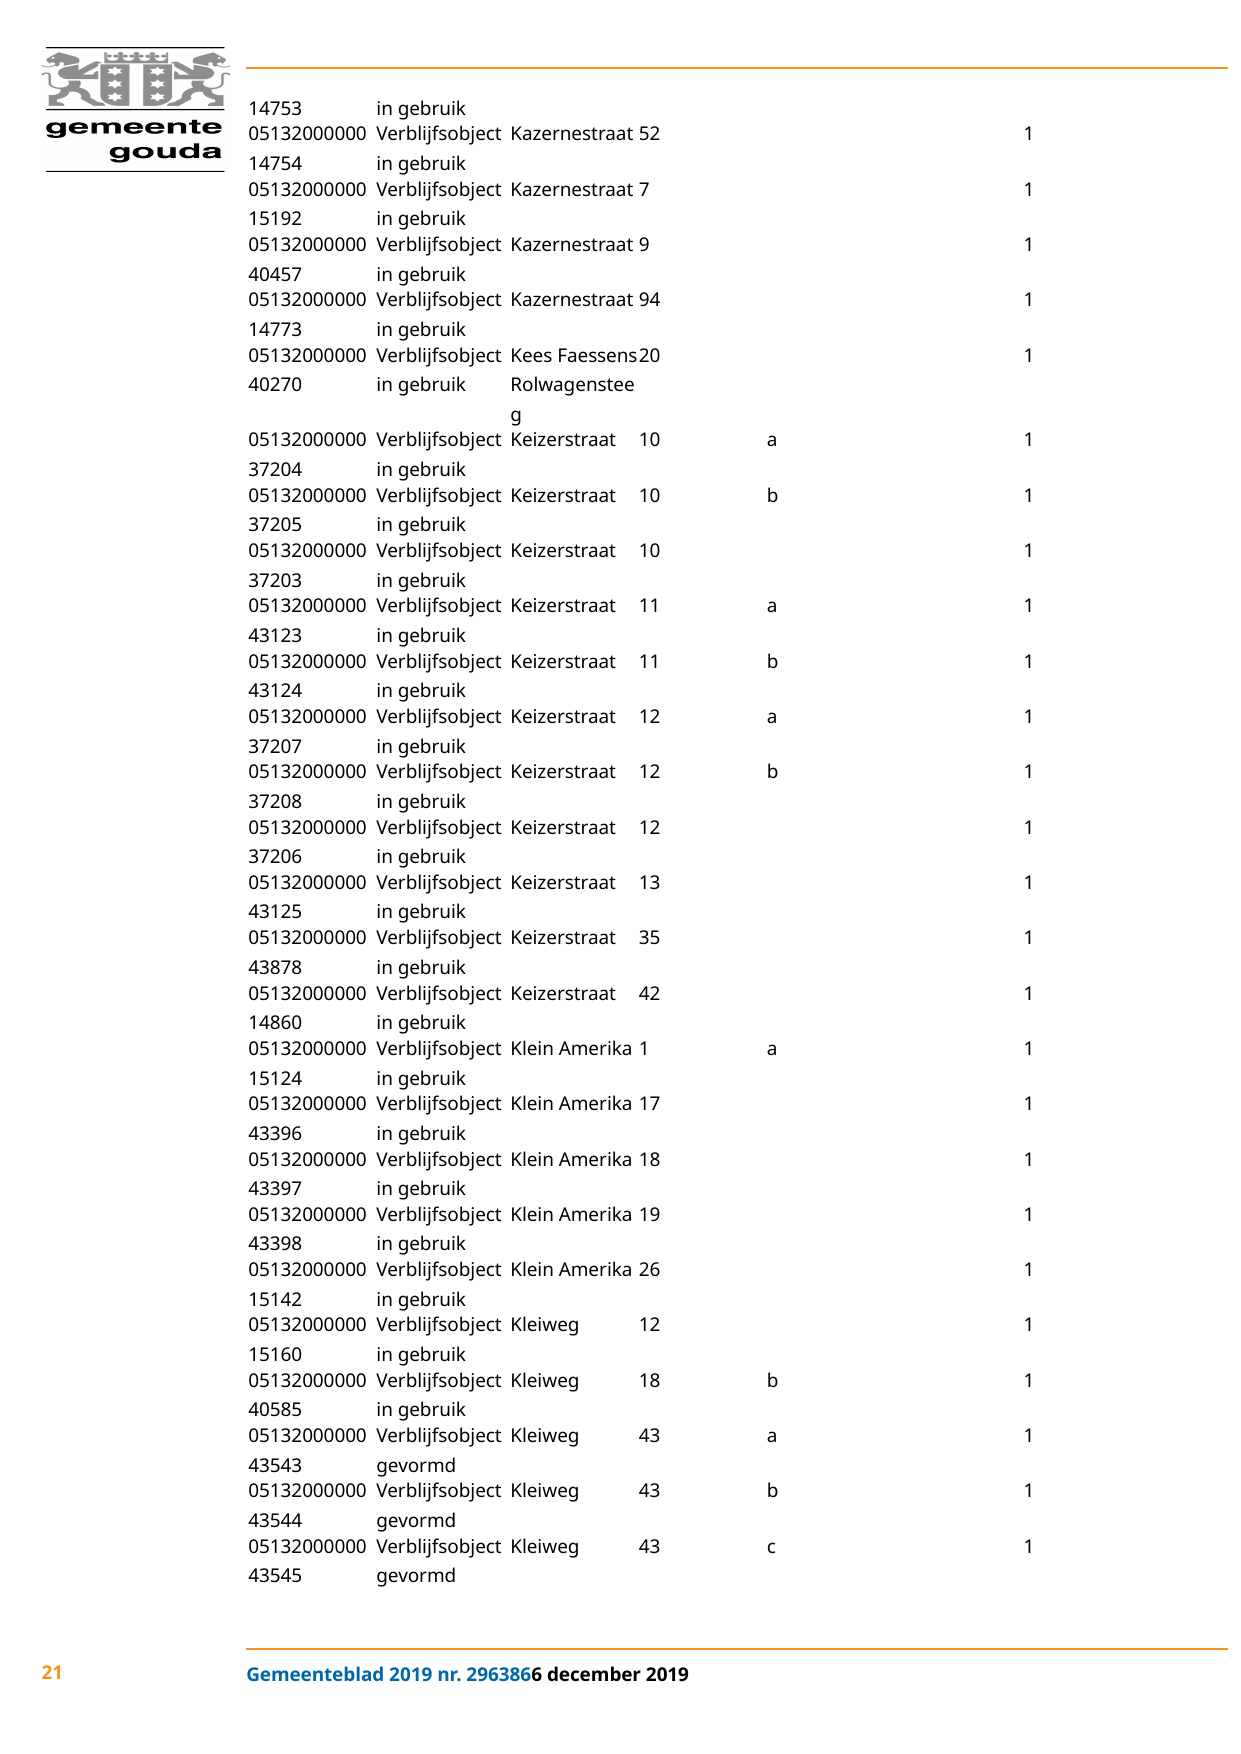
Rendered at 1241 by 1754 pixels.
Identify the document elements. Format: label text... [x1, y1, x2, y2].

table_cell [895, 1256, 1023, 1312]
table_cell [895, 1533, 1023, 1588]
table_cell [767, 1312, 895, 1367]
table_cell 0513200000040270 [248, 342, 376, 427]
table_cell [767, 121, 895, 176]
table_cell 1 [1023, 1035, 1152, 1090]
table_cell Keizerstraat [510, 593, 638, 648]
table_cell Keizerstraat [510, 482, 638, 537]
table_cell 1 [1023, 1256, 1152, 1312]
table_cell Verblijfsobject in gebruik [376, 231, 510, 286]
table_cell Klein Amerika [510, 1201, 638, 1256]
table_cell Kazernestraat [510, 286, 638, 342]
table_cell Kazernestraat [510, 231, 638, 286]
table_cell b [767, 1367, 895, 1422]
table_cell 0513200000037206 [248, 814, 376, 869]
table_cell Kleiweg [510, 1367, 638, 1422]
table_cell Keizerstraat [510, 980, 638, 1035]
table_cell 1 [1023, 1090, 1152, 1146]
table_cell 1 [1023, 1367, 1152, 1422]
table_cell [895, 1035, 1023, 1090]
table_cell 13 [639, 869, 767, 924]
table_cell [767, 869, 895, 924]
table_cell 0513200000037205 [248, 482, 376, 537]
table_cell 14753 [248, 95, 376, 121]
table_cell 1 [1023, 648, 1152, 703]
table_cell b [767, 759, 895, 814]
table_cell 43 [639, 1422, 767, 1478]
table_cell Verblijfsobject in gebruik [376, 648, 510, 703]
table_cell 0513200000015160 [248, 1312, 376, 1367]
table_cell [767, 814, 895, 869]
table_cell Klein Amerika [510, 1035, 638, 1090]
table_cell Verblijfsobject in gebruik [376, 342, 510, 427]
table_cell 1 [1023, 980, 1152, 1035]
table_cell Verblijfsobject gevormd [376, 1478, 510, 1533]
table_cell 0513200000015124 [248, 1035, 376, 1090]
table_cell [767, 95, 895, 121]
table_cell 26 [639, 1256, 767, 1312]
table_cell [895, 342, 1023, 427]
table_cell Verblijfsobject in gebruik [376, 286, 510, 342]
picture [41, 47, 231, 172]
table_cell [895, 703, 1023, 758]
table_cell 0513200000015142 [248, 1256, 376, 1312]
table_cell 1 [1023, 342, 1152, 427]
table_cell [895, 176, 1023, 231]
table_cell 0513200000043396 [248, 1090, 376, 1146]
table_cell Kees Faessens Rolwagensteeg [510, 342, 638, 427]
table_cell Kleiweg [510, 1422, 638, 1478]
table_cell [767, 1090, 895, 1146]
table_cell 10 [639, 537, 767, 593]
table_cell Verblijfsobject in gebruik [376, 1146, 510, 1201]
table_cell 1 [1023, 1201, 1152, 1256]
table_cell Verblijfsobject in gebruik [376, 593, 510, 648]
table_cell a [767, 593, 895, 648]
table_cell 0513200000043398 [248, 1201, 376, 1256]
table_cell [895, 231, 1023, 286]
table_cell [895, 537, 1023, 593]
table_cell Verblijfsobject in gebruik [376, 925, 510, 980]
table_cell 1 [1023, 925, 1152, 980]
table_cell 0513200000043123 [248, 593, 376, 648]
table_cell [895, 482, 1023, 537]
table_cell 10 [639, 427, 767, 482]
table_cell [767, 231, 895, 286]
table_cell 1 [1023, 869, 1152, 924]
table_cell 1 [1023, 121, 1152, 176]
table_cell Keizerstraat [510, 925, 638, 980]
table_cell 7 [639, 176, 767, 231]
table_cell Verblijfsobject in gebruik [376, 980, 510, 1035]
table_cell [767, 286, 895, 342]
table_cell 0513200000037207 [248, 703, 376, 758]
table_cell [895, 427, 1023, 482]
table_cell 1 [1023, 1312, 1152, 1367]
table_cell Verblijfsobject in gebruik [376, 427, 510, 482]
table_cell 12 [639, 759, 767, 814]
table_cell Keizerstraat [510, 869, 638, 924]
table_cell 1 [1023, 814, 1152, 869]
table_cell Verblijfsobject in gebruik [376, 1367, 510, 1422]
table_cell 12 [639, 814, 767, 869]
table_cell 0513200000037204 [248, 427, 376, 482]
table_cell [895, 925, 1023, 980]
table_cell 0513200000043544 [248, 1478, 376, 1533]
table_cell 43 [639, 1478, 767, 1533]
table_cell [895, 1478, 1023, 1533]
table_cell 35 [639, 925, 767, 980]
table_cell 0513200000015192 [248, 176, 376, 231]
table_cell 0513200000014773 [248, 286, 376, 342]
table_cell 0513200000014754 [248, 121, 376, 176]
table_cell Klein Amerika [510, 1090, 638, 1146]
table_cell Verblijfsobject in gebruik [376, 121, 510, 176]
table_cell [895, 1201, 1023, 1256]
table_cell 1 [1023, 176, 1152, 231]
table_cell in gebruik [376, 95, 510, 121]
table_cell Kleiweg [510, 1533, 638, 1588]
table_cell [767, 537, 895, 593]
table_cell Kleiweg [510, 1312, 638, 1367]
table_cell 1 [1023, 231, 1152, 286]
table_cell Verblijfsobject in gebruik [376, 1201, 510, 1256]
table_cell Verblijfsobject in gebruik [376, 814, 510, 869]
table_cell [895, 869, 1023, 924]
table_cell Keizerstraat [510, 648, 638, 703]
table_cell 0513200000043545 [248, 1533, 376, 1588]
table_cell [895, 1090, 1023, 1146]
table_cell 12 [639, 1312, 767, 1367]
table_cell [639, 95, 767, 121]
table_cell Verblijfsobject in gebruik [376, 537, 510, 593]
table_cell 0513200000037208 [248, 759, 376, 814]
table_cell [1023, 95, 1152, 121]
table_cell 0513200000043543 [248, 1422, 376, 1478]
table_cell 0513200000040585 [248, 1367, 376, 1422]
table_cell 12 [639, 703, 767, 758]
table_cell [895, 593, 1023, 648]
table_cell b [767, 1478, 895, 1533]
table_cell 1 [1023, 537, 1152, 593]
table_cell 42 [639, 980, 767, 1035]
table_cell 1 [1023, 1146, 1152, 1201]
table_cell Verblijfsobject in gebruik [376, 1035, 510, 1090]
table_cell 1 [1023, 286, 1152, 342]
table_cell Verblijfsobject in gebruik [376, 1312, 510, 1367]
table_cell 0513200000043124 [248, 648, 376, 703]
table_cell Verblijfsobject in gebruik [376, 482, 510, 537]
table_cell [510, 95, 638, 121]
table_cell Verblijfsobject gevormd [376, 1422, 510, 1478]
table_cell b [767, 482, 895, 537]
table_cell 1 [1023, 1533, 1152, 1588]
table_cell a [767, 1422, 895, 1478]
table_cell Verblijfsobject in gebruik [376, 869, 510, 924]
table_cell Verblijfsobject in gebruik [376, 176, 510, 231]
table_cell 18 [639, 1146, 767, 1201]
table_cell 17 [639, 1090, 767, 1146]
table_cell [895, 1367, 1023, 1422]
table_cell Verblijfsobject in gebruik [376, 1090, 510, 1146]
table_cell a [767, 1035, 895, 1090]
table_cell 1 [1023, 703, 1152, 758]
table_cell a [767, 427, 895, 482]
table_cell 9 [639, 231, 767, 286]
table_cell 20 [639, 342, 767, 427]
table_cell [767, 1146, 895, 1201]
table_cell 0513200000043878 [248, 925, 376, 980]
table_cell [767, 925, 895, 980]
table_cell Verblijfsobject in gebruik [376, 1256, 510, 1312]
table_cell 94 [639, 286, 767, 342]
table_cell [767, 980, 895, 1035]
table_cell [895, 814, 1023, 869]
table_cell Kazernestraat [510, 176, 638, 231]
table_cell [895, 1146, 1023, 1201]
table_cell 1 [1023, 1478, 1152, 1533]
table_cell [767, 176, 895, 231]
table_cell [895, 1312, 1023, 1367]
table_cell 18 [639, 1367, 767, 1422]
table_cell [767, 342, 895, 427]
table_cell [895, 95, 1023, 121]
table_cell Klein Amerika [510, 1146, 638, 1201]
table_cell Verblijfsobject in gebruik [376, 703, 510, 758]
table_cell 19 [639, 1201, 767, 1256]
table_cell [767, 1256, 895, 1312]
table_cell 0513200000043397 [248, 1146, 376, 1201]
table_cell 1 [1023, 427, 1152, 482]
table_cell Keizerstraat [510, 703, 638, 758]
table_cell [895, 121, 1023, 176]
table_cell Klein Amerika [510, 1256, 638, 1312]
table_cell a [767, 703, 895, 758]
table_cell [895, 759, 1023, 814]
table_cell 11 [639, 648, 767, 703]
table_cell 1 [1023, 759, 1152, 814]
table_cell 1 [1023, 482, 1152, 537]
table_cell 1 [639, 1035, 767, 1090]
table_cell 10 [639, 482, 767, 537]
table_cell 1 [1023, 1422, 1152, 1478]
table_cell 1 [1023, 593, 1152, 648]
table_cell Kazernestraat [510, 121, 638, 176]
table_cell Kleiweg [510, 1478, 638, 1533]
table_cell 0513200000040457 [248, 231, 376, 286]
table_cell 11 [639, 593, 767, 648]
table_cell Keizerstraat [510, 537, 638, 593]
table_cell 52 [639, 121, 767, 176]
table_cell Keizerstraat [510, 814, 638, 869]
table_cell [895, 286, 1023, 342]
table_cell 0513200000037203 [248, 537, 376, 593]
table_cell 43 [639, 1533, 767, 1588]
table_cell 0513200000014860 [248, 980, 376, 1035]
table_cell Keizerstraat [510, 759, 638, 814]
table_cell b [767, 648, 895, 703]
table_cell c [767, 1533, 895, 1588]
table_cell [895, 648, 1023, 703]
table_cell Verblijfsobject gevormd [376, 1533, 510, 1588]
table_cell [895, 980, 1023, 1035]
table_cell Verblijfsobject in gebruik [376, 759, 510, 814]
table_cell [895, 1422, 1023, 1478]
table_cell [767, 1201, 895, 1256]
table_cell 0513200000043125 [248, 869, 376, 924]
table_cell Keizerstraat [510, 427, 638, 482]
